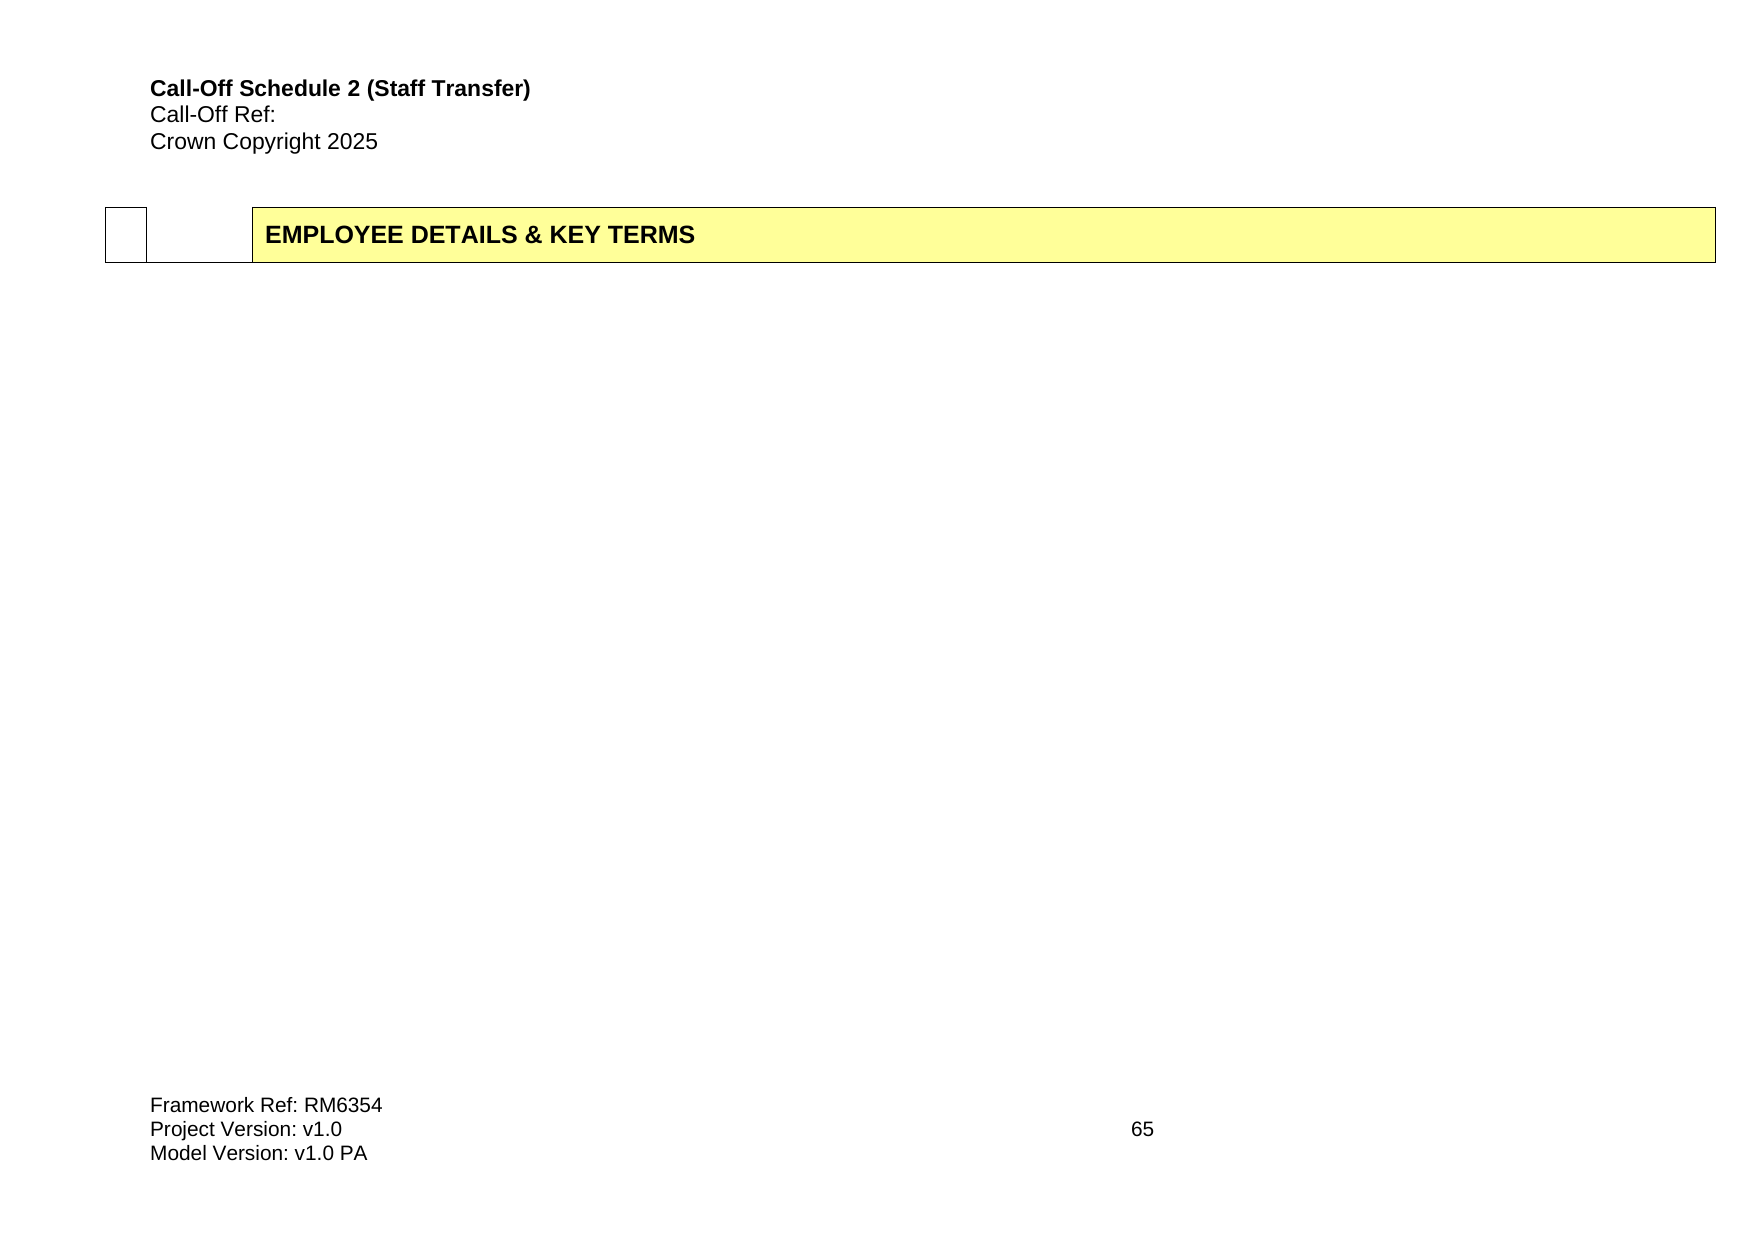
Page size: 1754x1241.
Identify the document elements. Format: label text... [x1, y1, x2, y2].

table_header EMPLOYEE DETAILS & KEY TERMS [253, 208, 1715, 262]
table_header [1716, 207, 1730, 262]
table_header [106, 208, 146, 262]
table_header [147, 207, 252, 262]
